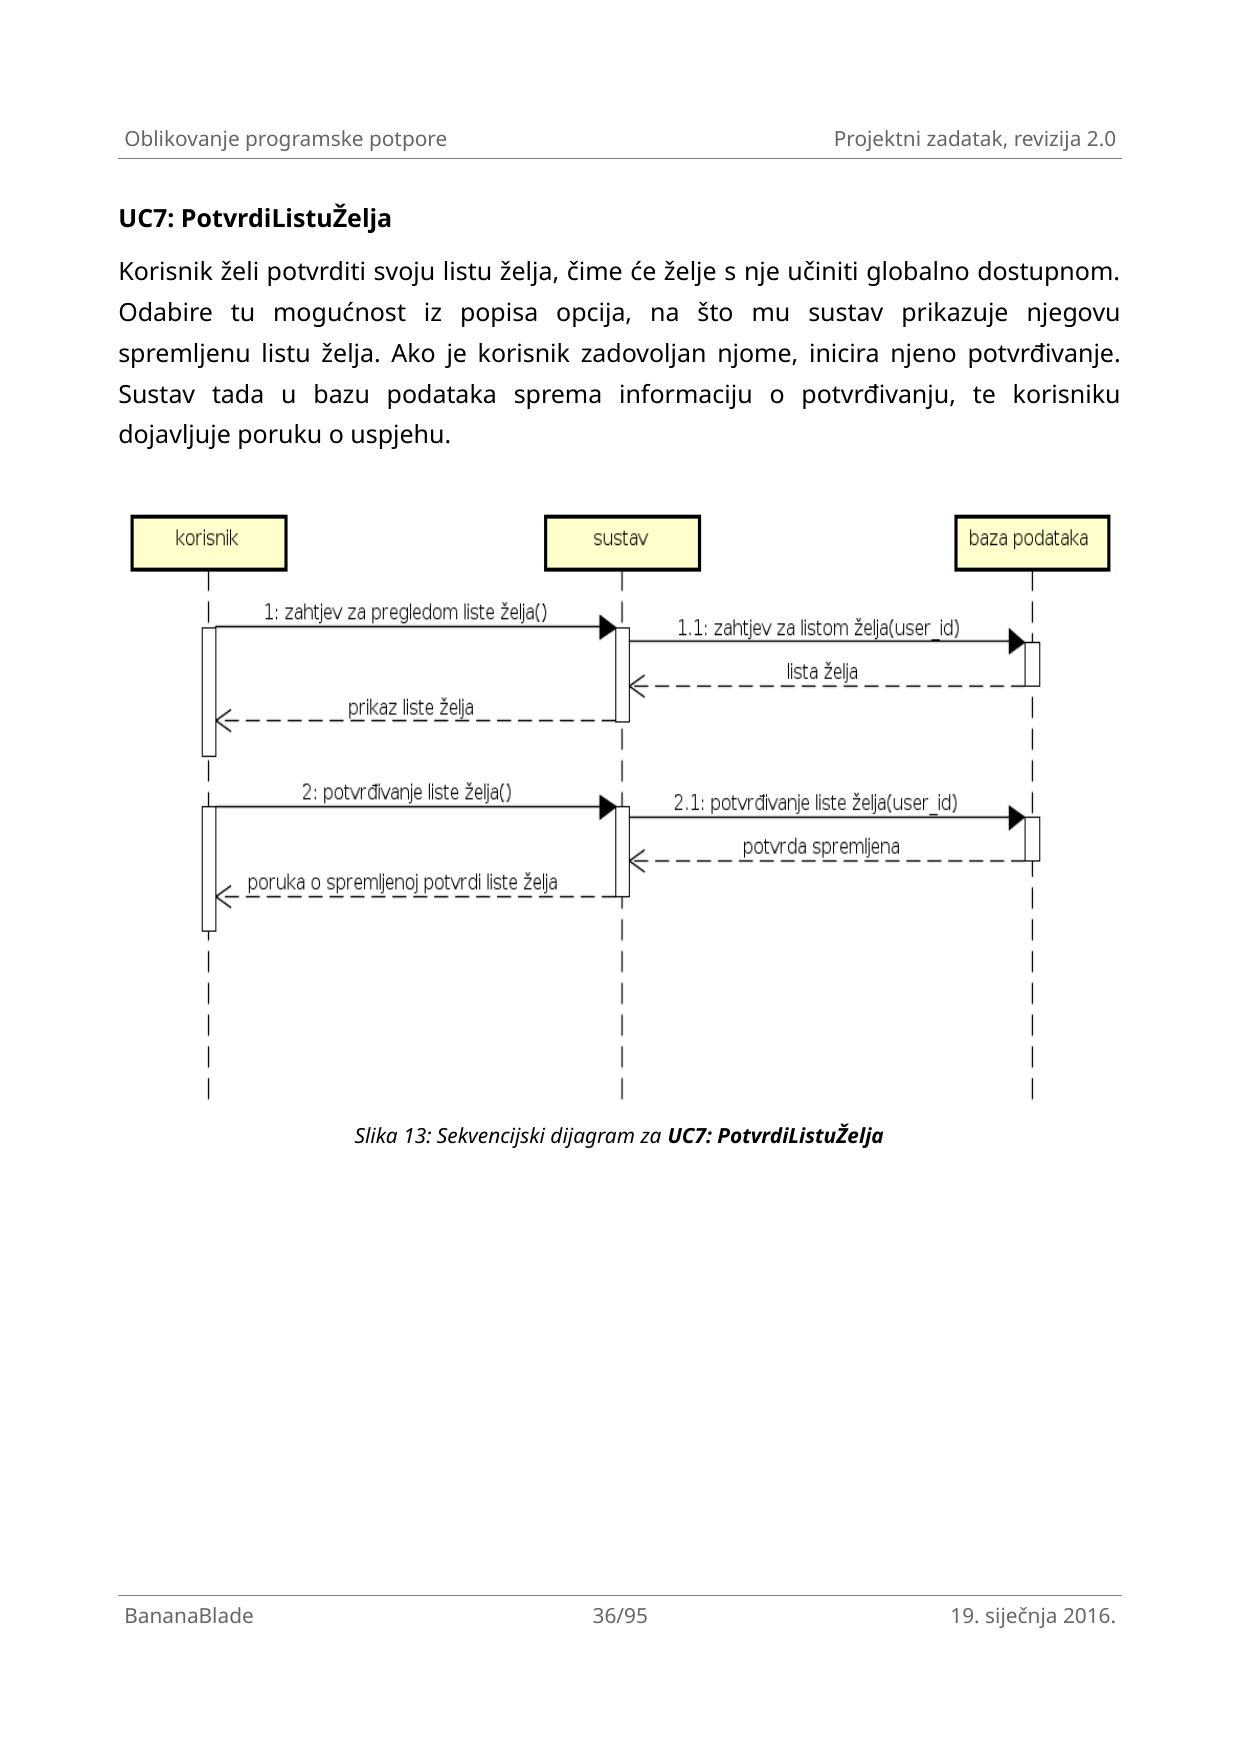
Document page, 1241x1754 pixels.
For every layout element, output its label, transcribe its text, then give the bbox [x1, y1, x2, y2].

subtitle UC7: PotvrdiListuŽelja [118, 201, 1122, 234]
text Slika 13: Sekvencijski dijagram za UC7: PotvrdiListuŽelja [118, 1116, 1122, 1150]
text Korisnik želi potvrditi svoju listu želja, čime će želje s nje učiniti globalno dostupnom. Odabire tu mogućnost iz popisa opcija, na što mu sustav prikazuje njegovu spremljenu listu želja. Ako je korisnik zadovoljan njome, inicira njeno potvrđivanje. Sustav tada u bazu podataka sprema informaciju o potvrđivanju, te korisniku dojavljuje poruku o uspjehu. [118, 254, 1122, 451]
picture [118, 500, 1123, 1116]
